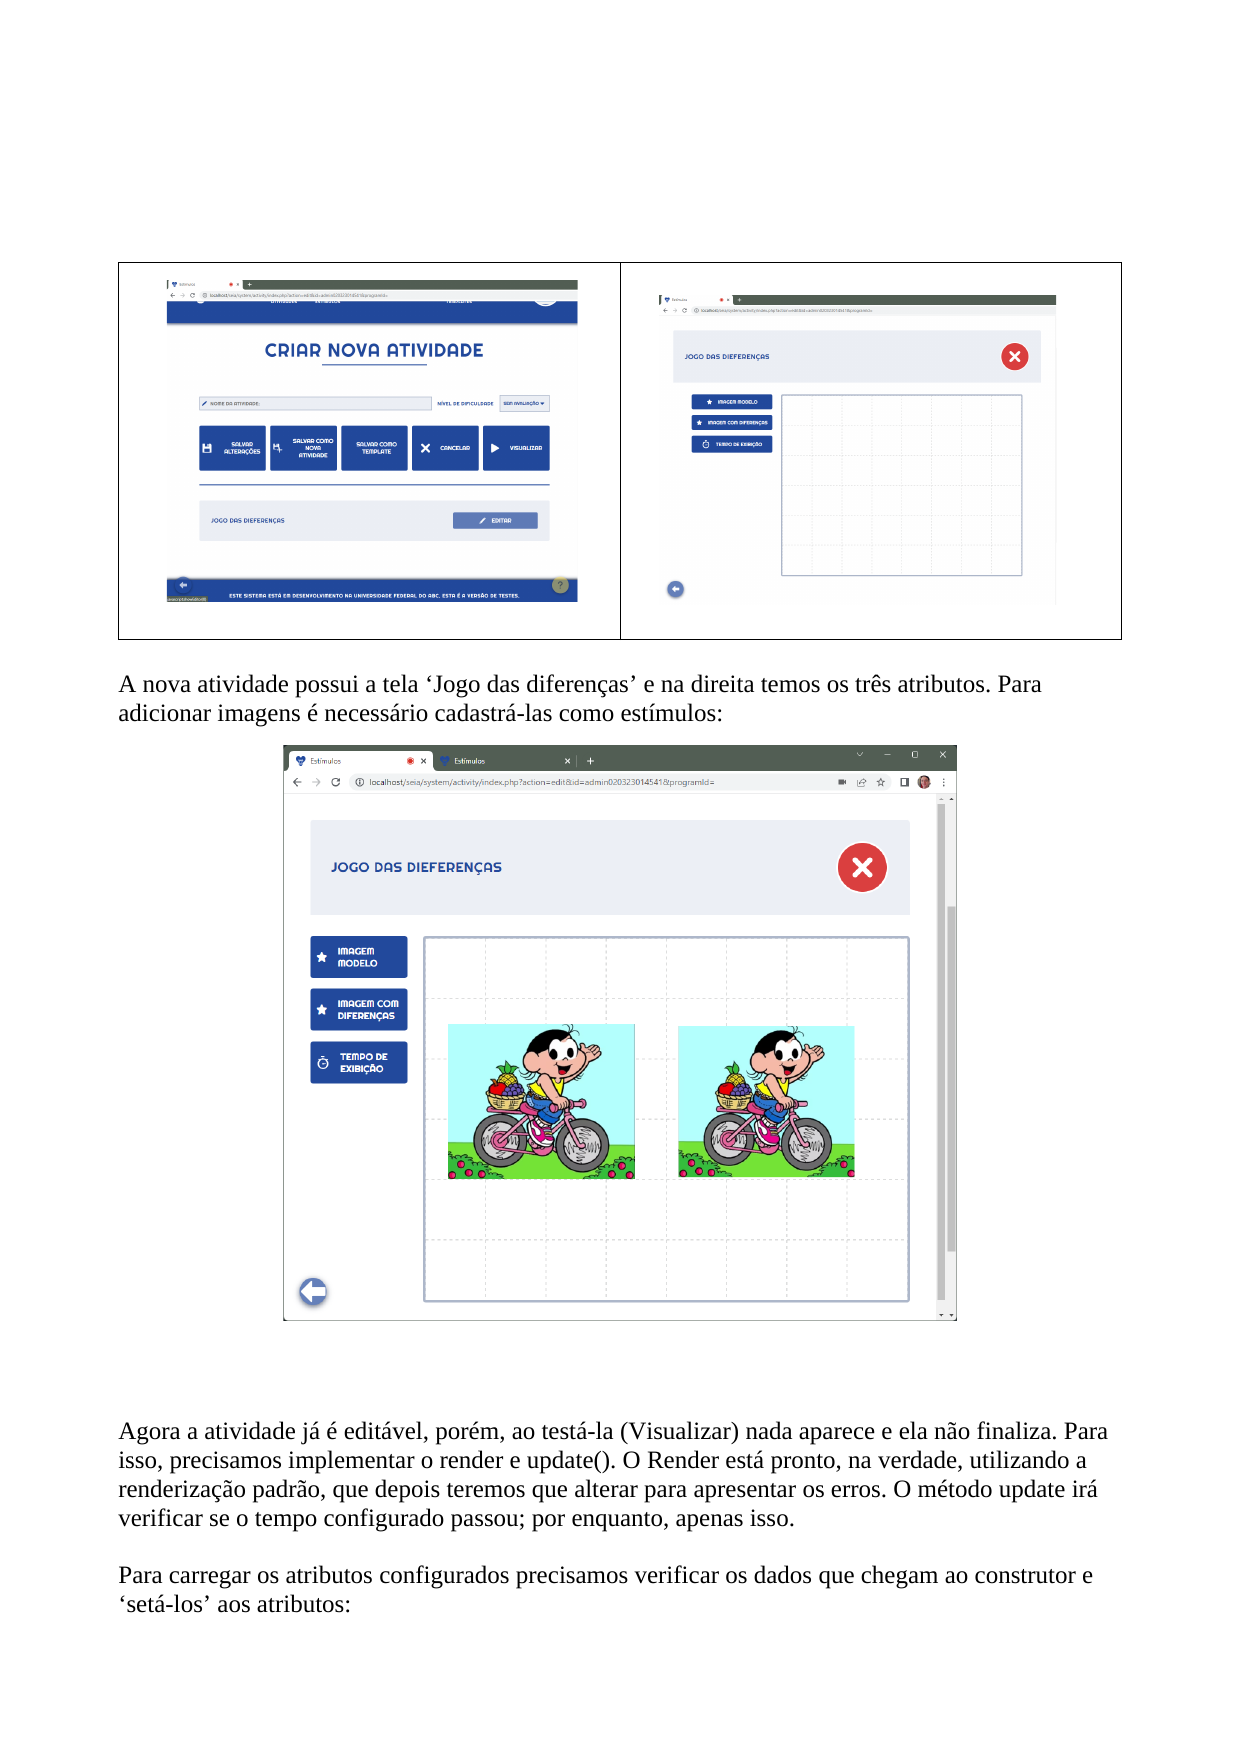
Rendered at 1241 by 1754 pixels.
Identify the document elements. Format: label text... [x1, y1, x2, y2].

text A nova atividade possui a tela ‘Jogo das diferenças’ e na direita temos os três atributos. Para adicionar imagens é necessário cadastrá-las como estímulos: [118, 669, 1122, 726]
table_header [621, 263, 1121, 639]
text Para carregar os atributos configurados precisamos verificar os dados que chegam ao construtor e ‘setá-los’ aos atributos: [118, 1560, 1122, 1618]
picture [166, 280, 578, 602]
picture [659, 295, 1057, 605]
table_header [119, 263, 620, 639]
picture [283, 745, 957, 1321]
text Agora a atividade já é editável, porém, ao testá-la (Visualizar) nada aparece e ela não finaliza. Para isso, precisamos implementar o render e update(). O Render está pronto, na verdade, utilizando a renderização padrão, que depois teremos que alterar para apresentar os erros. O método update irá verificar se o tempo configurado passou; por enquanto, apenas isso. [118, 1416, 1122, 1531]
